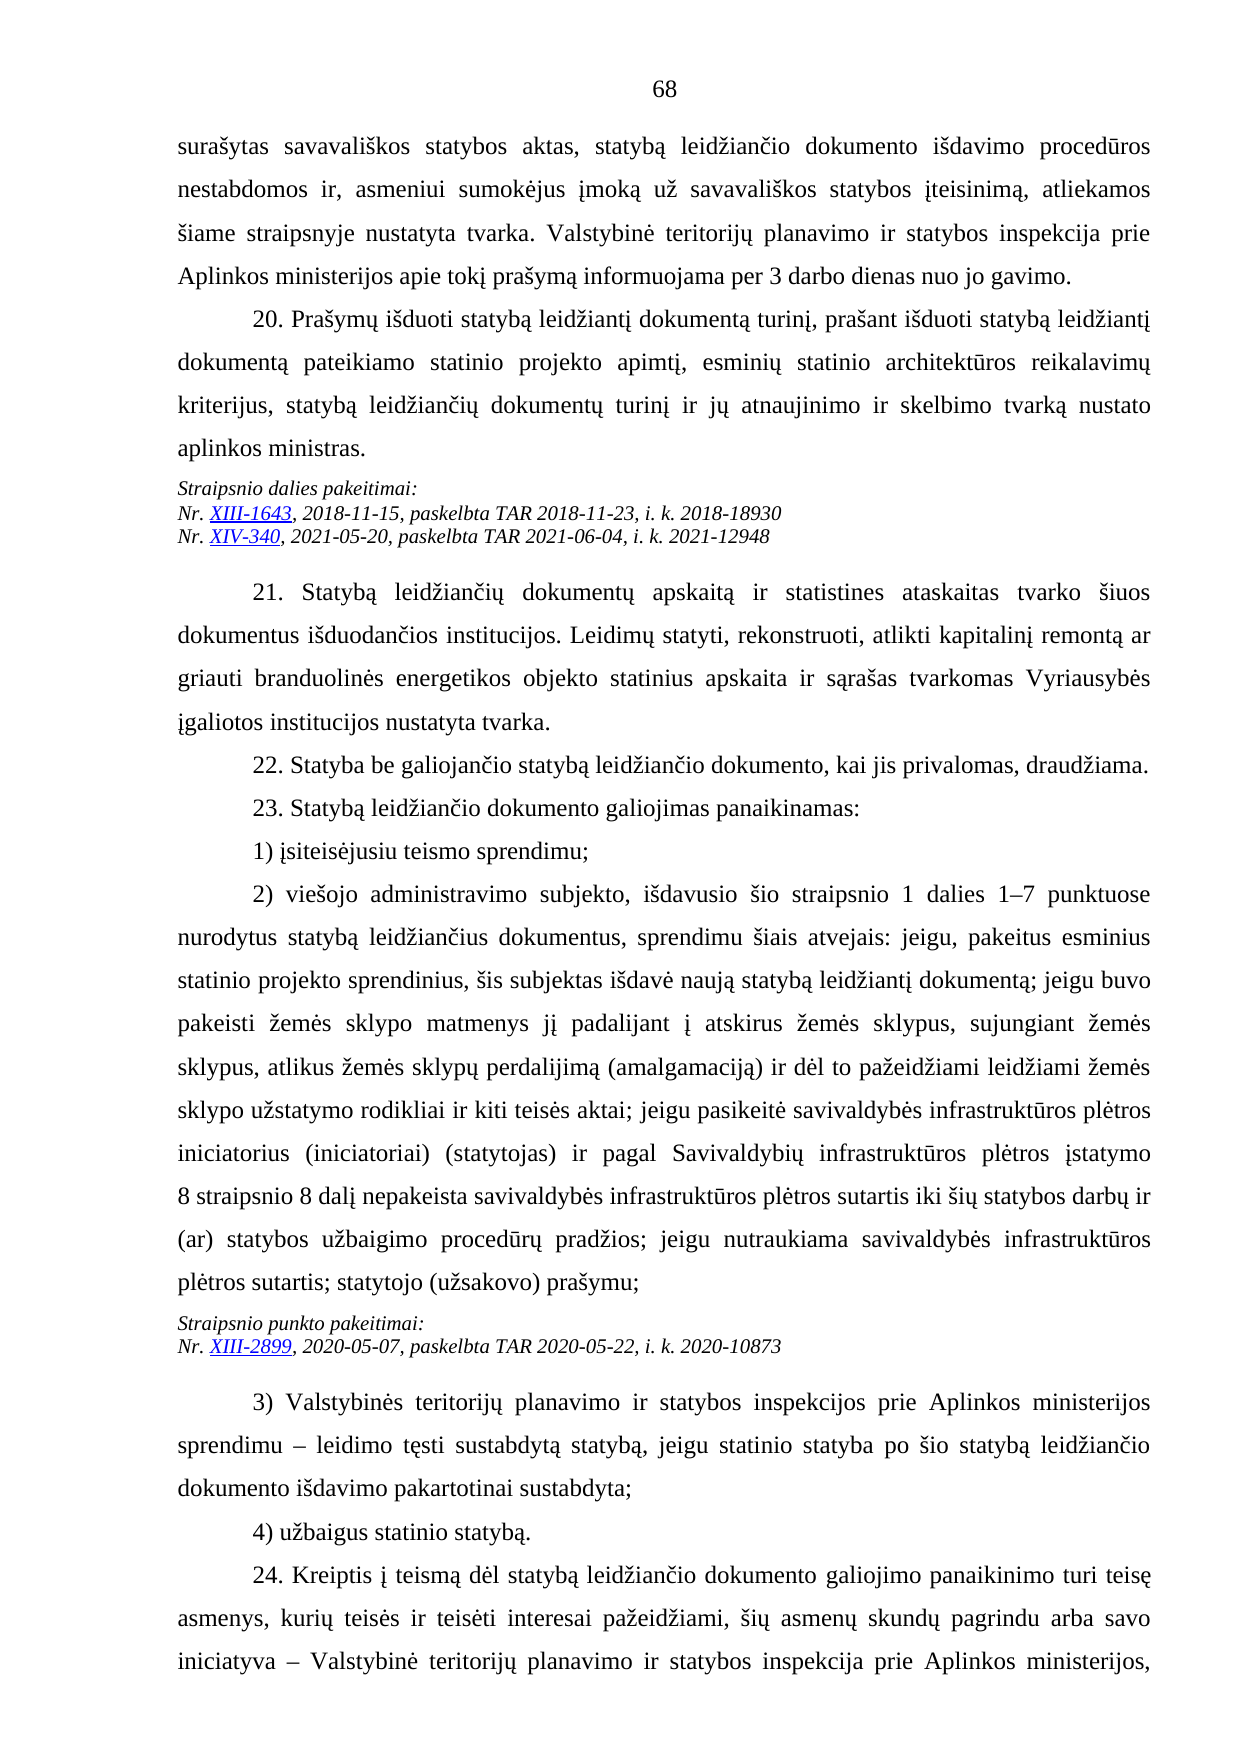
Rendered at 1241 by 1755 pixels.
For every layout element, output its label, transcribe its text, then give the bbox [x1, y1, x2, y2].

text 3) Valstybinės teritorijų planavimo ir statybos inspekcijos prie Aplinkos ministerijos sprendimu – leidimo tęsti sustabdytą statybą, jeigu statinio statyba po šio statybą leidžiančio dokumento išdavimo pakartotinai sustabdyta; [177, 1387, 1152, 1502]
text 24. Kreiptis į teismą dėl statybą leidžiančio dokumento galiojimo panaikinimo turi teisę asmenys, kurių teisės ir teisėti interesai pažeidžiami, šių asmenų skundų pagrindu arba savo iniciatyva – Valstybinė teritorijų planavimo ir statybos inspekcija prie Aplinkos ministerijos, [177, 1560, 1152, 1675]
text 21. Statybą leidžiančių dokumentų apskaitą ir statistines ataskaitas tvarko šiuos dokumentus išduodančios institucijos. Leidimų statyti, rekonstruoti, atlikti kapitalinį remontą ar griauti branduolinės energetikos objekto statinius apskaita ir sąrašas tvarkomas Vyriausybės įgaliotos institucijos nustatyta tvarka. [177, 577, 1152, 735]
text 20. Prašymų išduoti statybą leidžiantį dokumentą turinį, prašant išduoti statybą leidžiantį dokumentą pateikiamo statinio projekto apimtį, esminių statinio architektūros reikalavimų kriterijus, statybą leidžiančių dokumentų turinį ir jų atnaujinimo ir skelbimo tvarką nustato aplinkos ministras. [177, 304, 1152, 462]
text surašytas savavališkos statybos aktas, statybą leidžiančio dokumento išdavimo procedūros nestabdomos ir, asmeniui sumokėjus įmoką už savavališkos statybos įteisinimą, atliekamos šiame straipsnyje nustatyta tvarka. Valstybinė teritorijų planavimo ir statybos inspekcija prie Aplinkos ministerijos apie tokį prašymą informuojama per 3 darbo dienas nuo jo gavimo. [177, 131, 1152, 289]
text 2) viešojo administravimo subjekto, išdavusio šio straipsnio 1 dalies 1–7 punktuose nurodytus statybą leidžiančius dokumentus, sprendimu šiais atvejais: jeigu, pakeitus esminius statinio projekto sprendinius, šis subjektas išdavė naują statybą leidžiantį dokumentą; jeigu buvo pakeisti žemės sklypo matmenys jį padalijant į atskirus žemės sklypus, sujungiant žemės sklypus, atlikus žemės sklypų perdalijimą (amalgamaciją) ir dėl to pažeidžiami leidžiami žemės sklypo užstatymo rodikliai ir kiti teisės aktai; jeigu pasikeitė savivaldybės infrastruktūros plėtros iniciatorius (iniciatoriai) (statytojas) ir pagal Savivaldybių infrastruktūros plėtros įstatymo 8 straipsnio 8 dalį nepakeista savivaldybės infrastruktūros plėtros sutartis iki šių statybos darbų ir (ar) statybos užbaigimo procedūrų pradžios; jeigu nutraukiama savivaldybės infrastruktūros plėtros sutartis; statytojo (užsakovo) prašymu; [177, 879, 1152, 1296]
text 22. Statyba be galiojančio statybą leidžiančio dokumento, kai jis privalomas, draudžiama. [177, 750, 1152, 778]
text Nr. XIII-1643, 2018-11-15, paskelbta TAR 2018-11-23, i. k. 2018-18930 [177, 500, 1152, 524]
text Nr. XIV-340, 2021-05-20, paskelbta TAR 2021-06-04, i. k. 2021-12948 [177, 524, 1152, 548]
text 1) įsiteisėjusiu teismo sprendimu; [177, 836, 1152, 865]
text Nr. XIII-2899, 2020-05-07, paskelbta TAR 2020-05-22, i. k. 2020-10873 [177, 1334, 1152, 1358]
text Straipsnio dalies pakeitimai: [177, 476, 1152, 500]
text 23. Statybą leidžiančio dokumento galiojimas panaikinamas: [177, 793, 1152, 822]
text 4) užbaigus statinio statybą. [177, 1517, 1152, 1545]
text Straipsnio punkto pakeitimai: [177, 1310, 1152, 1334]
